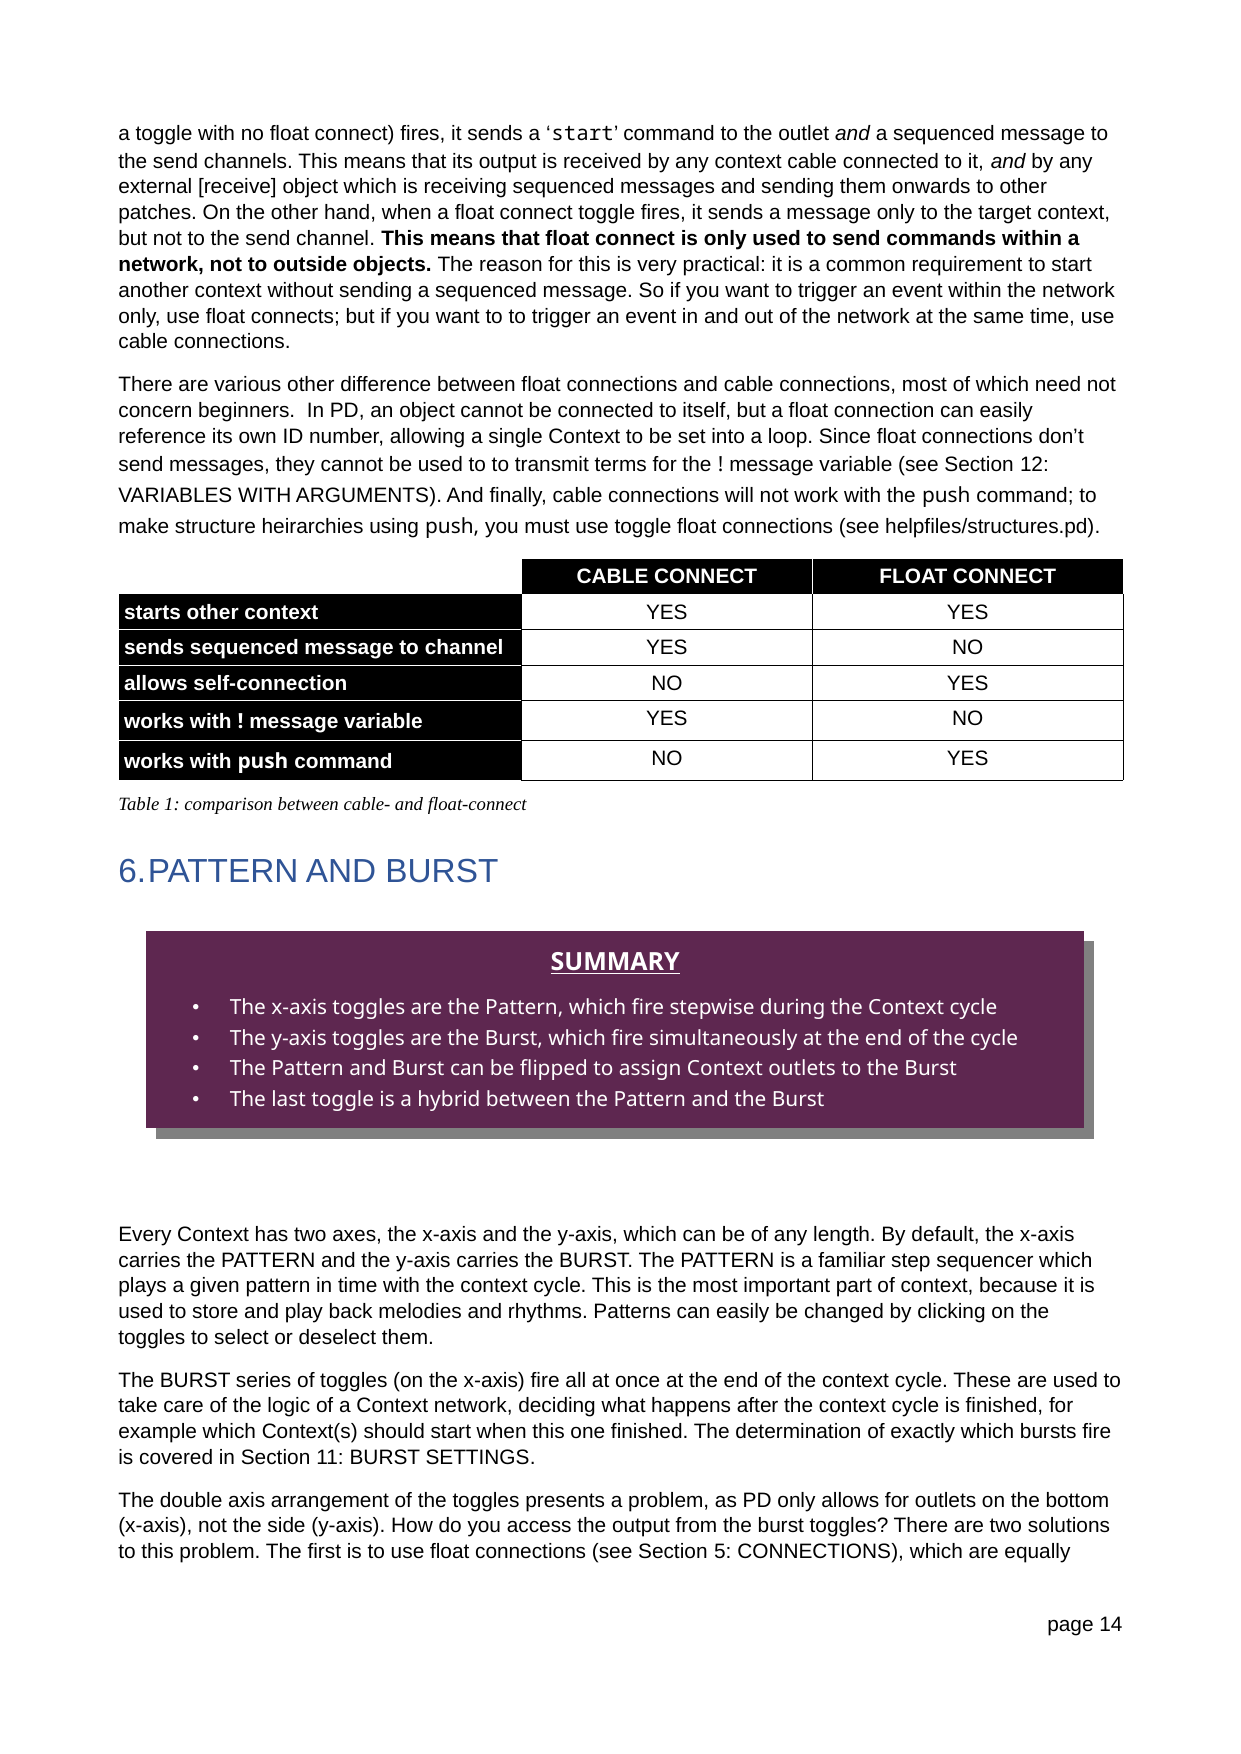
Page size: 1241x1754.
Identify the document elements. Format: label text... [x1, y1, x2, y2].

table_header [118, 558, 521, 594]
text Every Context has two axes, the x-axis and the y-axis, which can be of any length. By default, the x-axis carries the PATTERN and the y-axis carries the BURST. The PATTERN is a familiar step sequencer which plays a given pattern in time with the context cycle. This is the most important part of context, because it is used to store and play back melodies and rhythms. Patterns can easily be changed by clicking on the toggles to select or deselect them. [118, 1222, 1122, 1349]
table_cell allows self-connection [119, 666, 521, 700]
table_cell NO [522, 666, 812, 700]
table_cell NO [813, 630, 1123, 665]
table_cell YES [522, 701, 812, 740]
list The last toggle is a hybrid between the Pattern and the Burst [192, 1084, 1075, 1113]
table_cell NO [813, 701, 1123, 740]
subtitle SUMMARY [154, 944, 1075, 978]
table_cell sends sequenced message to channel [119, 630, 521, 665]
list The y-axis toggles are the Burst, which fire simultaneously at the end of the cycle [192, 1023, 1075, 1051]
text Table 1: comparison between cable- and float-connect [118, 793, 1122, 814]
table_cell starts other context [119, 595, 521, 629]
table_header FLOAT CONNECT [813, 559, 1123, 594]
table_cell works with ! message variable [119, 701, 521, 740]
table_cell YES [522, 630, 812, 665]
list The Pattern and Burst can be flipped to assign Context outlets to the Burst [192, 1053, 1075, 1082]
text The double axis arrangement of the toggles presents a problem, as PD only allows for outlets on the bottom (x-axis), not the side (y-axis). How do you access the output from the burst toggles? There are two solutions to this problem. The first is to use float connections (see Section 5: CONNECTIONS), which are equally [118, 1487, 1122, 1563]
table_cell YES [813, 741, 1123, 780]
table_cell YES [813, 595, 1123, 629]
text The BURST series of toggles (on the x-axis) fire all at once at the end of the context cycle. These are used to take care of the logic of a Context network, deciding what happens after the context cycle is finished, for example which Context(s) should start when this one finished. The determination of exactly which bursts fire is covered in Section 11: BURST SETTINGS. [118, 1367, 1122, 1469]
list The x-axis toggles are the Pattern, which fire stepwise during the Context cycle [192, 992, 1075, 1021]
text There are various other difference between float connections and cable connections, most of which need not concern beginners. In PD, an object cannot be connected to itself, but a float connection can easily reference its own ID number, allowing a single Context to be set into a loop. Since float connections don’t send messages, they cannot be used to to transmit terms for the ! message variable (see Section 12: VARIABLES WITH ARGUMENTS). And finally, cable connections will not work with the push command; to make structure heirarchies using push, you must use toggle float connections (see helpfiles/structures.pd). [118, 372, 1122, 539]
text a toggle with no float connect) fires, it sends a ‘start’ command to the outlet and a sequenced message to the send channels. This means that its output is received by any context cable connected to it, and by any external [receive] object which is receiving sequenced messages and sending them onwards to other patches. On the other hand, when a float connect toggle fires, it sends a message only to the target context, but not to the send channel. This means that float connect is only used to send commands within a network, not to outside objects. The reason for this is very practical: it is a common requirement to start another context without sending a sequenced message. So if you want to trigger an event within the network only, use float connects; but if you want to to trigger an event in and out of the network at the same time, use cable connections. [118, 118, 1122, 353]
table_cell works with push command [119, 741, 521, 780]
table_cell YES [813, 666, 1123, 700]
table_cell NO [522, 741, 812, 780]
subtitle PATTERN AND BURST [118, 851, 1122, 890]
table_cell YES [522, 595, 812, 629]
table_header CABLE CONNECT [522, 559, 812, 594]
